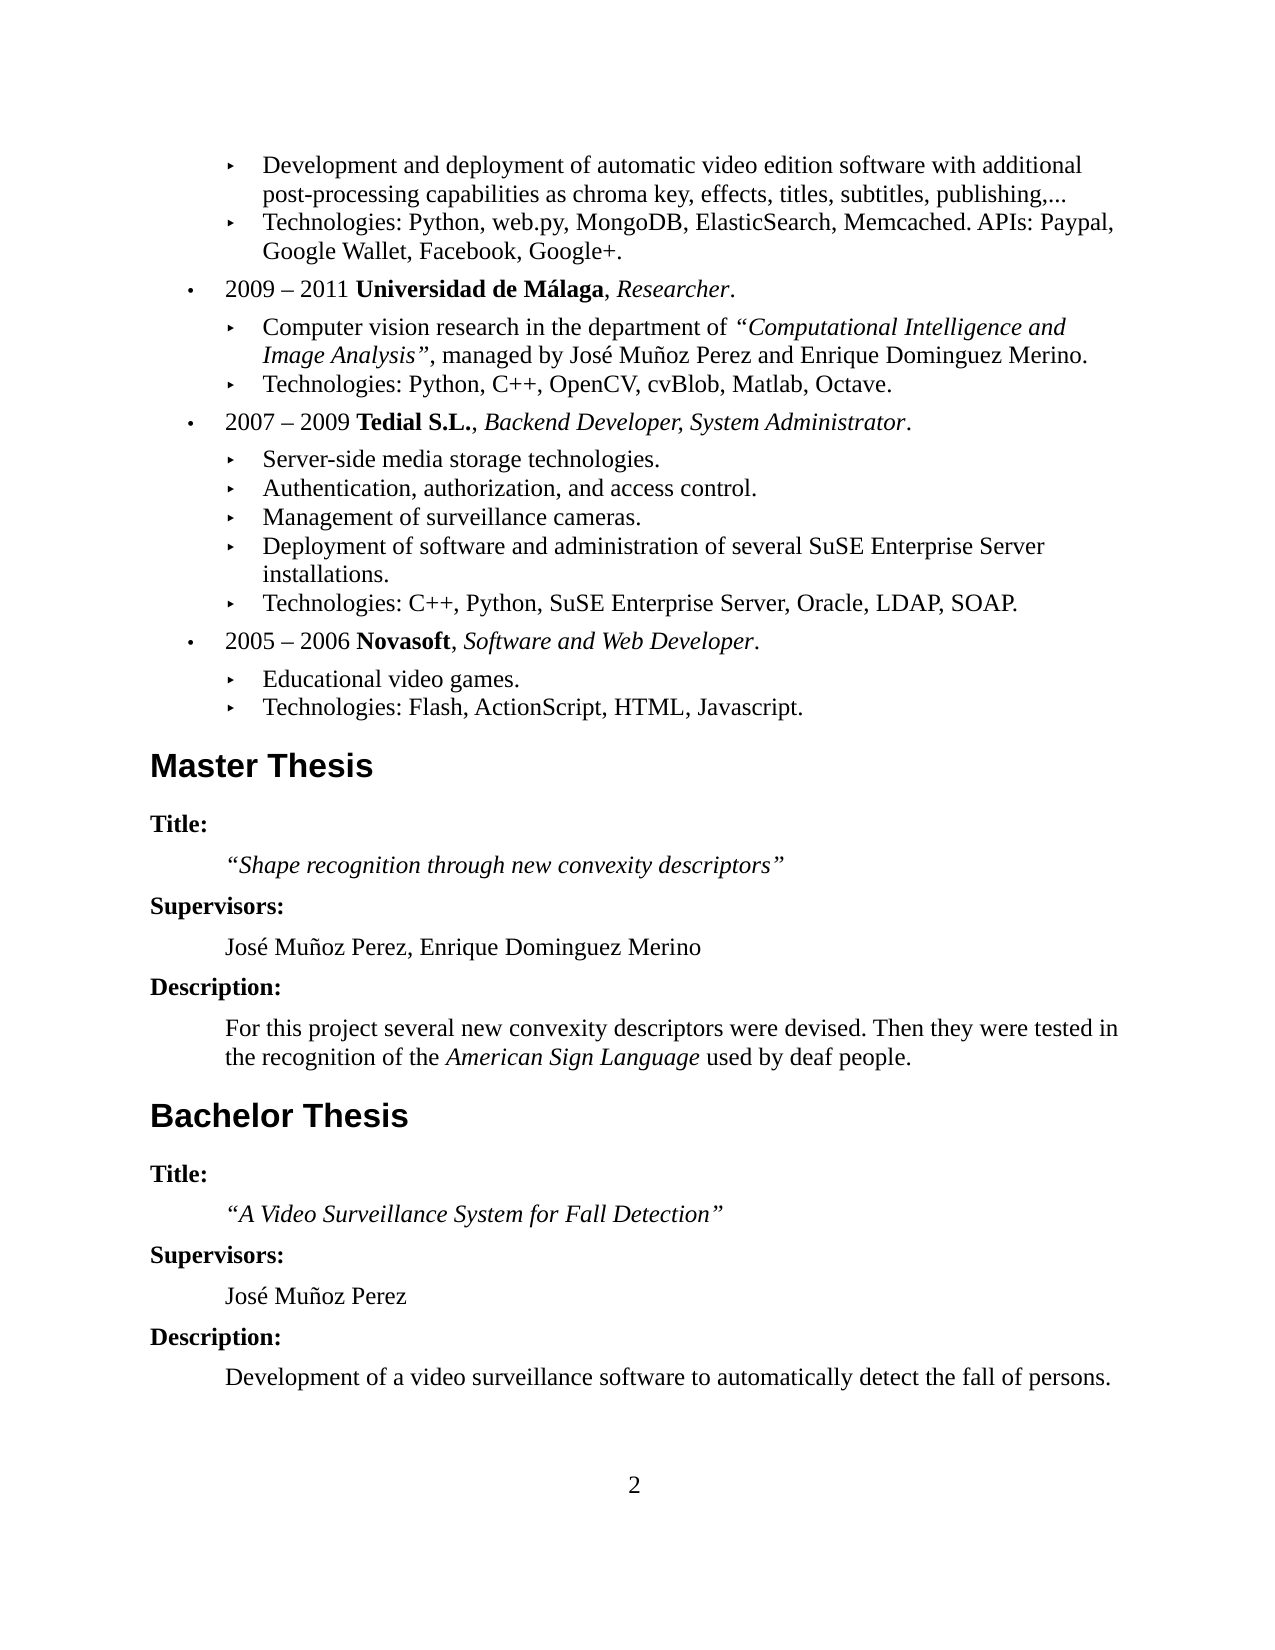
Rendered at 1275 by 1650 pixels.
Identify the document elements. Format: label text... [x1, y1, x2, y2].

list Educational video games. [225, 664, 1125, 692]
text “A Video Surveillance System for Fall Detection” [225, 1199, 1125, 1228]
list Technologies: Python, C++, OpenCV, cvBlob, Matlab, Octave. [225, 369, 1125, 398]
text Supervisors: [150, 891, 1125, 919]
list Server-side media storage technologies. [225, 444, 1125, 473]
list Technologies: C++, Python, SuSE Enterprise Server, Oracle, LDAP, SOAP. [225, 588, 1125, 617]
list Development and deployment of automatic video edition software with additional post-processing capabilities as chroma key, effects, titles, subtitles, publishing,... [225, 150, 1125, 207]
subtitle Bachelor Thesis [150, 1096, 1125, 1134]
text Description: [150, 1322, 1125, 1350]
list Management of surveillance cameras. [225, 502, 1125, 531]
list Computer vision research in the department of “Computational Intelligence and Image Analysis”, managed by José Muñoz Perez and Enrique Dominguez Merino. [225, 312, 1125, 369]
text “Shape recognition through new convexity descriptors” [225, 850, 1125, 879]
text For this project several new convexity descriptors were devised. Then they were tested in the recognition of the American Sign Language used by deaf people. [225, 1013, 1125, 1071]
list 2005 – 2006 Novasoft, Software and Web Developer. [187, 626, 1125, 655]
list Technologies: Flash, ActionScript, HTML, Javascript. [225, 692, 1125, 721]
list 2007 – 2009 Tedial S.L., Backend Developer, System Administrator. [187, 407, 1125, 436]
text José Muñoz Perez, Enrique Dominguez Merino [225, 932, 1125, 960]
text Supervisors: [150, 1240, 1125, 1269]
list Technologies: Python, web.py, MongoDB, ElasticSearch, Memcached. APIs: Paypal, Google Wallet, Facebook, Google+. [225, 207, 1125, 265]
list Authentication, authorization, and access control. [225, 473, 1125, 502]
list Deployment of software and administration of several SuSE Enterprise Server installations. [225, 531, 1125, 588]
text Development of a video surveillance software to automatically detect the fall of persons. [225, 1362, 1125, 1391]
text Description: [150, 972, 1125, 1001]
text José Muñoz Perez [225, 1281, 1125, 1309]
subtitle Master Thesis [150, 746, 1125, 785]
list 2009 – 2011 Universidad de Málaga, Researcher. [187, 274, 1125, 303]
text Title: [150, 1159, 1125, 1187]
text Title: [150, 809, 1125, 838]
